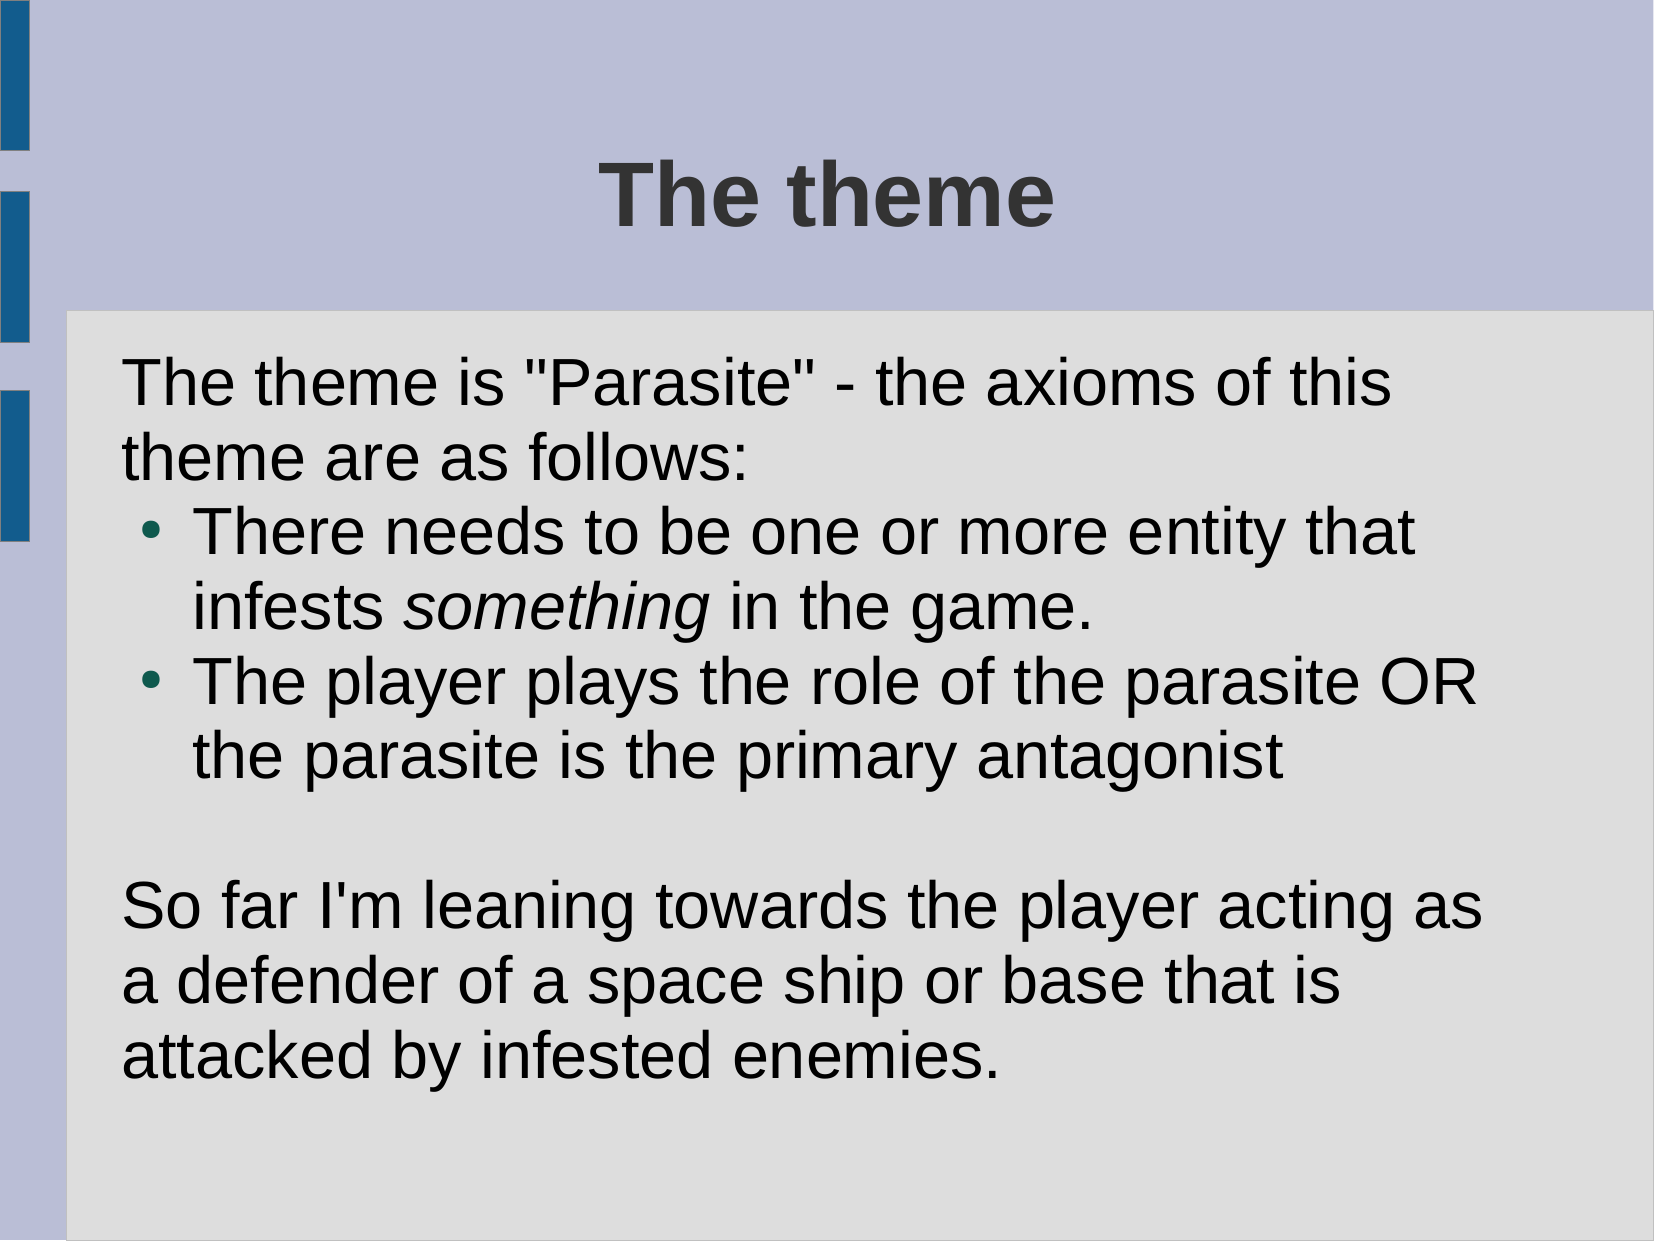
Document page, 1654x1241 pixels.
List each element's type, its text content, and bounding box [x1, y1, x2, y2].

title The theme [121, 91, 1534, 299]
list The theme is "Parasite" - the axioms of this theme are as follows: There needs to be one or more entity that infests something in the game. The player plays the role of the parasite OR the parasite is the primary antagonist So far I'm leaning towards the player acting as a defender of a space ship or base that is attacked by infested enemies. [121, 344, 1534, 1126]
